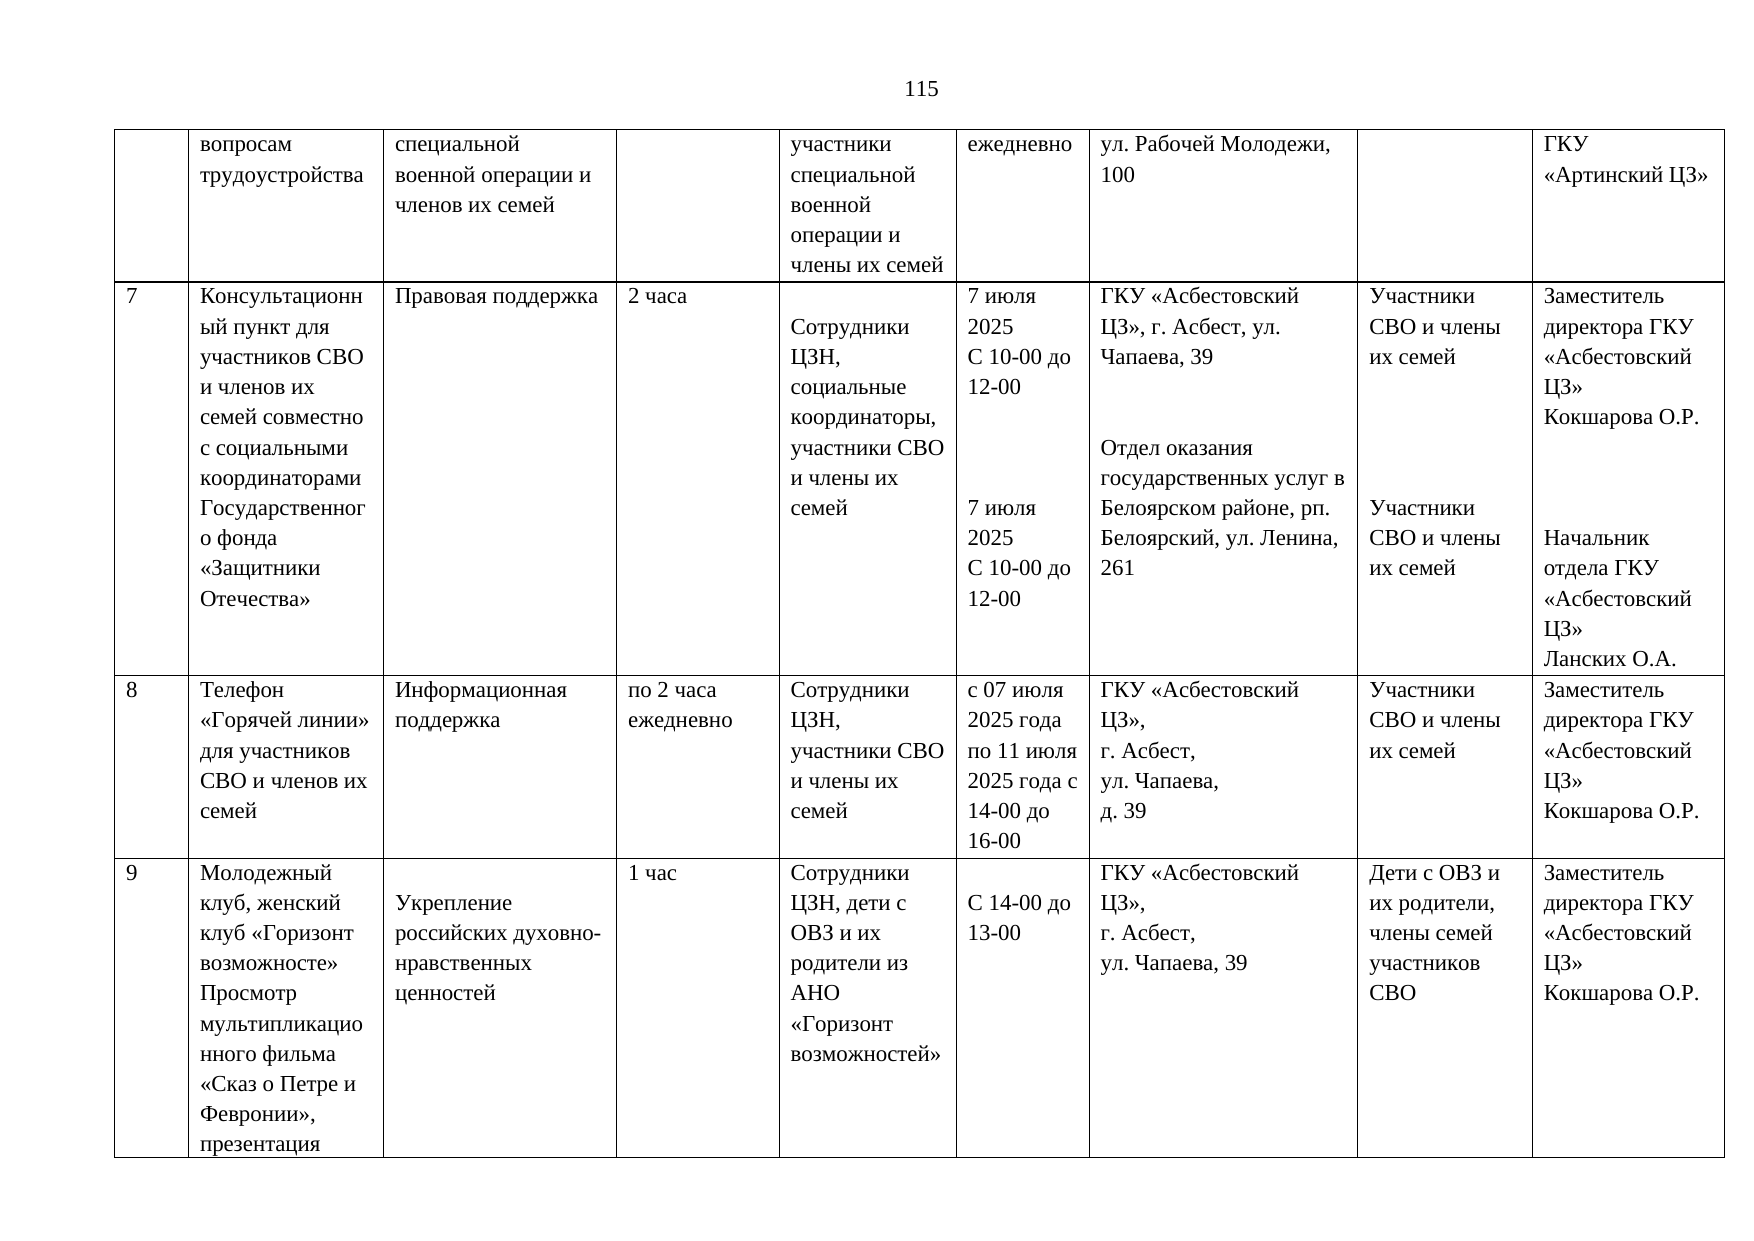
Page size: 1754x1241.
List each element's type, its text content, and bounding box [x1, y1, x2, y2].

table_cell Правовая поддержка [384, 283, 616, 675]
table_cell Консультационный пункт для участников СВО и членов их семей совместно с социальными координаторами Государственного фонда «Защитники Отечества» [189, 283, 383, 675]
table_cell Сотрудники ЦЗН, социальные координаторы, участники СВО и члены их семей [780, 283, 956, 675]
table_cell 2 часа [617, 283, 779, 675]
table_cell Заместитель директора ГКУ «Асбестовский ЦЗ» Кокшарова О.Р. Начальник отдела ГКУ «Асбестовский ЦЗ» Ланских О.А. [1533, 283, 1724, 675]
table_cell специальной военной операции и членов их семей [384, 130, 616, 281]
table_cell ГКУ «Асбестовский ЦЗ», г. Асбест, ул. Чапаева, 39 [1090, 859, 1357, 1157]
table_cell вопросам трудоустройства [189, 130, 383, 281]
table_cell ГКУ «Артинский ЦЗ» [1533, 130, 1724, 281]
table_cell Информационная поддержка [384, 676, 616, 857]
table_cell Участники СВО и члены их семей [1358, 676, 1532, 857]
table_cell участники специальной военной операции и члены их семей [780, 130, 956, 281]
table_cell Участники СВО и члены их семей Участники СВО и члены их семей [1358, 283, 1532, 675]
table_cell [1358, 130, 1532, 281]
table_cell ул. Рабочей Молодежи, 100 [1090, 130, 1357, 281]
table_cell ГКУ «Асбестовский ЦЗ», г. Асбест, ул. Чапаева, д. 39 [1090, 676, 1357, 857]
table_cell [617, 130, 779, 281]
table_cell Телефон «Горячей линии» для участников СВО и членов их семей [189, 676, 383, 857]
table_cell ГКУ «Асбестовский ЦЗ», г. Асбест, ул. Чапаева, 39 Отдел оказания государственных услуг в Белоярском районе, рп. Белоярский, ул. Ленина, 261 [1090, 283, 1357, 675]
table_cell [115, 130, 188, 281]
table_cell Укрепление российских духовно-нравственных ценностей [384, 859, 616, 1157]
table_cell 7 июля 2025 С 10-00 до 12-00 7 июля 2025 С 10-00 до 12-00 [957, 283, 1089, 675]
table_cell Дети с ОВЗ и их родители, члены семей участников СВО [1358, 859, 1532, 1157]
table_cell 7 [115, 283, 188, 675]
table_cell ежедневно [957, 130, 1089, 281]
table_cell Заместитель директора ГКУ «Асбестовский ЦЗ» Кокшарова О.Р. [1533, 859, 1724, 1157]
table_cell Сотрудники ЦЗН, участники СВО и члены их семей [780, 676, 956, 857]
table_cell 8 [115, 676, 188, 857]
table_cell С 14-00 до 13-00 [957, 859, 1089, 1157]
table_cell по 2 часа ежедневно [617, 676, 779, 857]
table_cell 1 час [617, 859, 779, 1157]
table_cell Заместитель директора ГКУ «Асбестовский ЦЗ» Кокшарова О.Р. [1533, 676, 1724, 857]
table_cell Молодежный клуб, женский клуб «Горизонт возможносте» Просмотр мультипликационного фильма «Сказ о Петре и Февронии», презентация [189, 859, 383, 1157]
table_cell 9 [115, 859, 188, 1157]
table_cell с 07 июля 2025 года по 11 июля 2025 года с 14-00 до 16-00 [957, 676, 1089, 857]
table_cell Сотрудники ЦЗН, дети с ОВЗ и их родители из АНО «Горизонт возможностей» [780, 859, 956, 1157]
